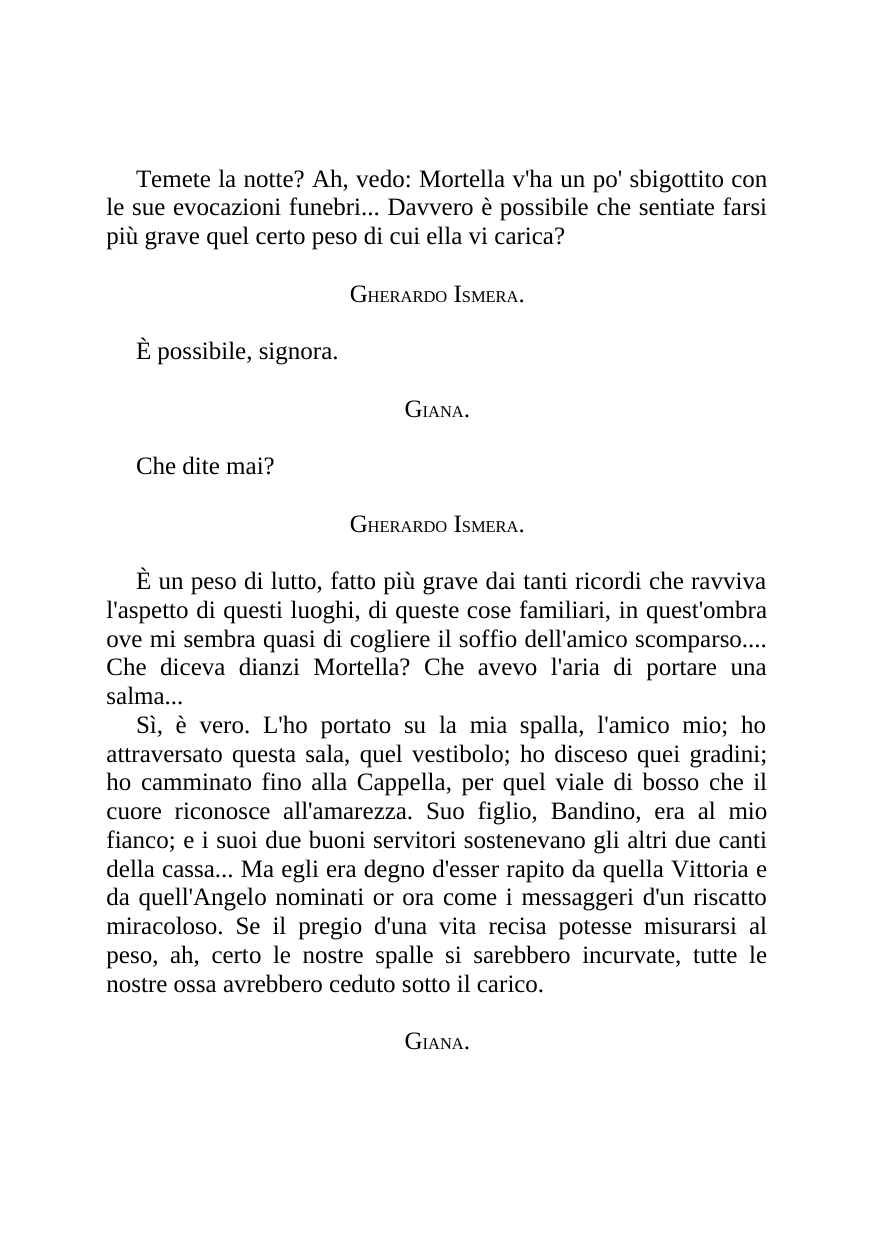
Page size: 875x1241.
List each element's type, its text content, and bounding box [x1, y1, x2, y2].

text Che dite mai? [106, 451, 768, 480]
text Sì, è vero. L'ho portato su la mia spalla, l'amico mio; ho attraversato questa sala, quel vestibolo; ho disceso quei gradini; ho camminato fino alla Cappella, per quel viale di bosso che il cuore riconosce all'amarezza. Suo figlio, Bandino, era al mio fianco; e i suoi due buoni servitori sostenevano gli altri due canti della cassa... Ma egli era degno d'esser rapito da quella Vittoria e da quell'Angelo nominati or ora come i messaggeri d'un riscatto miracoloso. Se il pregio d'una vita recisa potesse misurarsi al peso, ah, certo le nostre spalle si sarebbero incurvate, tutte le nostre ossa avrebbero ceduto sotto il carico. [106, 710, 768, 997]
text È un peso di lutto, fatto più grave dai tanti ricordi che ravviva l'aspetto di questi luoghi, di queste cose familiari, in quest'ombra ove mi sembra quasi di cogliere il soffio dell'amico scomparso.... Che diceva dianzi Mortella? Che avevo l'aria di portare una salma... [106, 566, 768, 710]
text Giana. [106, 1026, 768, 1055]
text Temete la notte? Ah, vedo: Mortella v'ha un po' sbigottito con le sue evocazioni funebri... Davvero è possibile che sentiate farsi più grave quel certo peso di cui ella vi carica? [106, 164, 768, 250]
text Giana. [106, 394, 768, 422]
text È possibile, signora. [106, 336, 768, 365]
text Gherardo Ismera. [106, 509, 768, 537]
text Gherardo Ismera. [106, 279, 768, 307]
